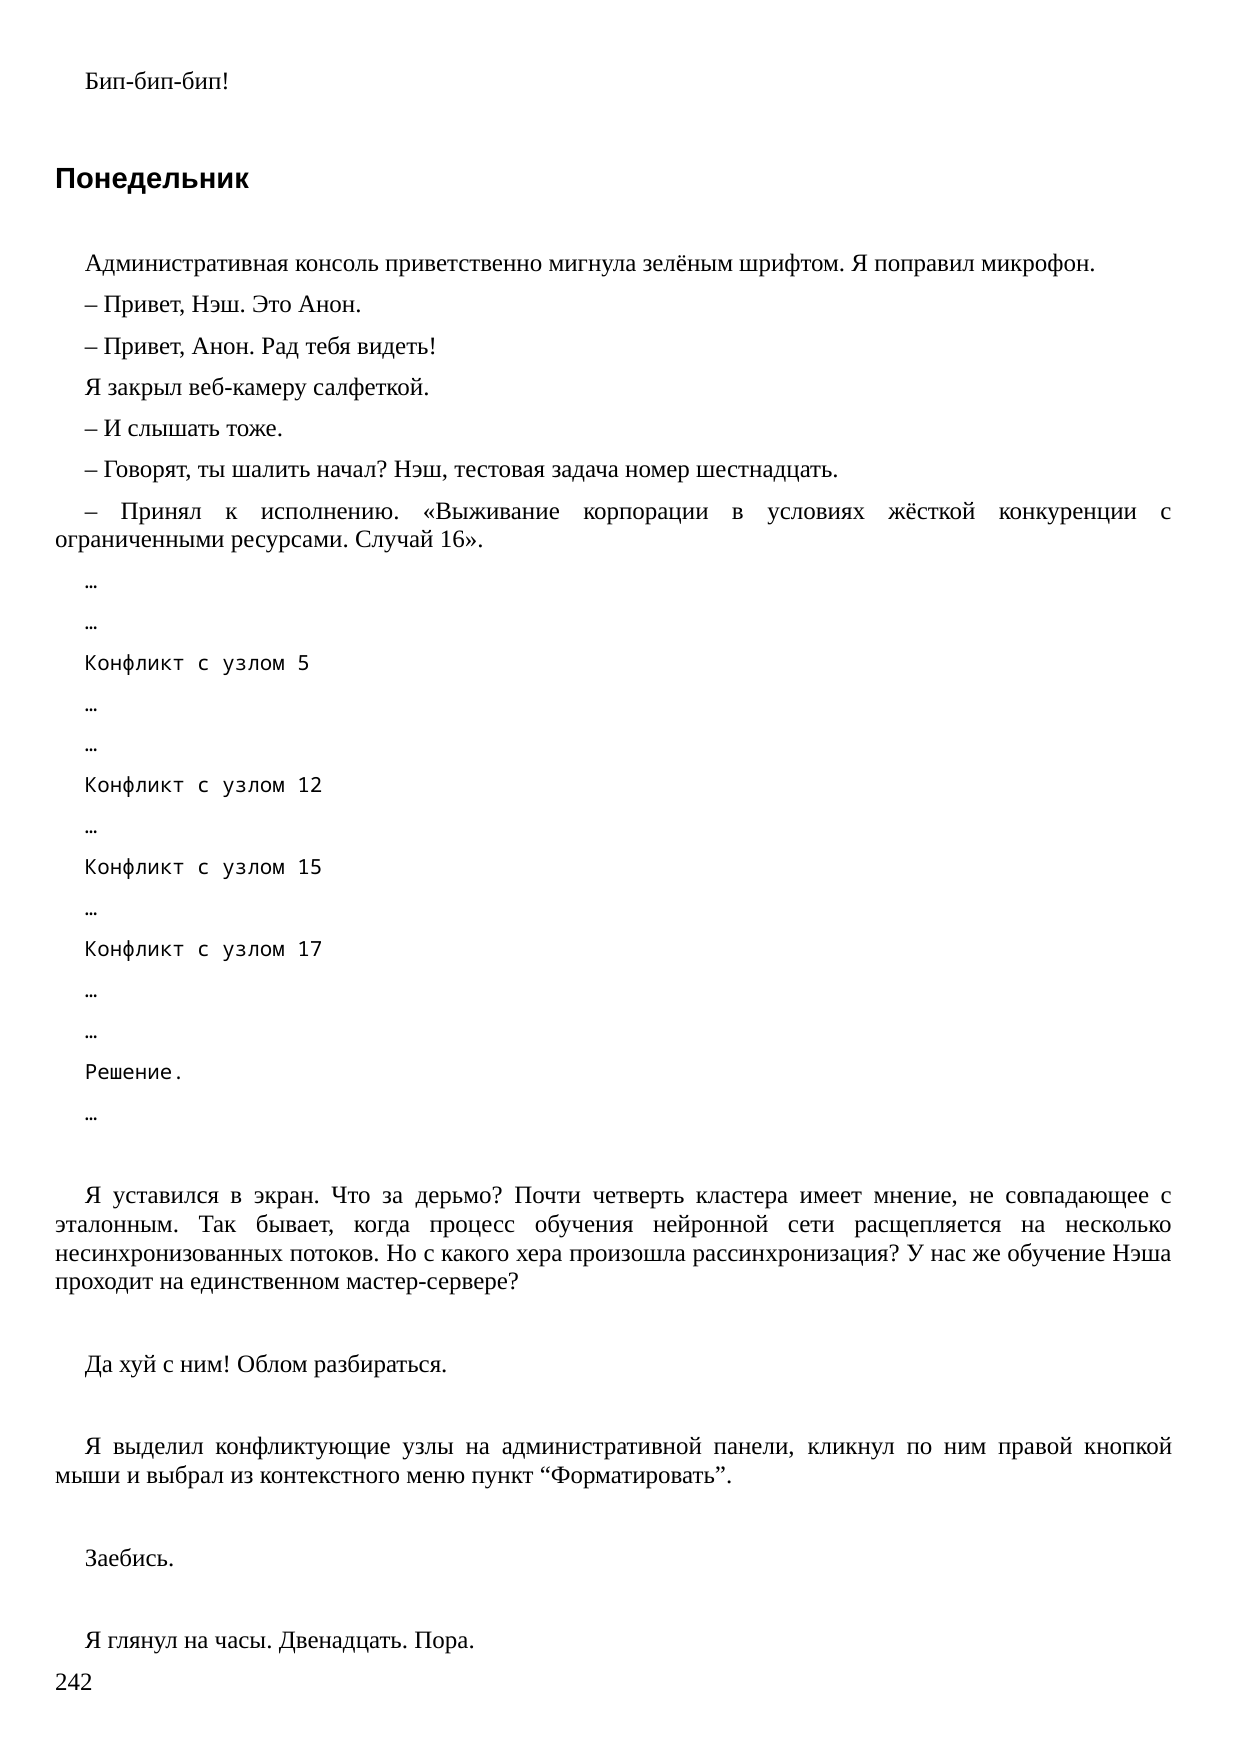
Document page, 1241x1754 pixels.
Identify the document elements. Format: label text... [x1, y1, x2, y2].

text Я уставился в экран. Что за дерьмо? Почти четверть кластера имеет мнение, не совпадающее с эталонным. Так бывает, когда процесс обучения нейронной сети расщепляется на несколько несинхронизованных потоков. Но с какого хера произошла рассинхронизация? У нас же обучение Нэша проходит на единственном мастер-сервере? [55, 1180, 1173, 1295]
text – Привет, Нэш. Это Анон. [55, 289, 1173, 318]
text Конфликт с узлом 17 [55, 934, 1173, 963]
text – Привет, Анон. Рад тебя видеть! [55, 331, 1173, 359]
text … [55, 811, 1173, 840]
text Я выделил конфликтующие узлы на административной панели, кликнул по ним правой кнопкой мыши и выбрал из контекстного меню пункт “Форматировать”. [55, 1431, 1173, 1489]
text Конфликт с узлом 15 [55, 852, 1173, 881]
text … [55, 729, 1173, 758]
text … [55, 566, 1173, 594]
text – Принял к исполнению. «Выживание корпорации в условиях жёсткой конкуренции с ограниченными ресурсами. Случай 16». [55, 496, 1173, 553]
text Я закрыл веб-камеру салфеткой. [55, 372, 1173, 401]
text … [55, 1016, 1173, 1044]
text Конфликт с узлом 5 [55, 648, 1173, 676]
text – И слышать тоже. [55, 413, 1173, 442]
text – Говорят, ты шалить начал? Нэш, тестовая задача номер шестнадцать. [55, 454, 1173, 483]
text Бип-бип-бип! [55, 66, 1173, 95]
text … [55, 893, 1173, 922]
text … [55, 1098, 1173, 1126]
text Конфликт с узлом 12 [55, 771, 1173, 799]
text Да хуй с ним! Облом разбираться. [55, 1349, 1173, 1378]
text Административная консоль приветственно мигнула зелёным шрифтом. Я поправил микрофон. [55, 248, 1173, 277]
text … [55, 689, 1173, 717]
text Заебись. [55, 1543, 1173, 1571]
text Решение. [55, 1057, 1173, 1086]
text … [55, 975, 1173, 1004]
text … [55, 607, 1173, 635]
subtitle Понедельник [55, 161, 1173, 194]
text Я глянул на часы. Двенадцать. Пора. [55, 1625, 1173, 1654]
